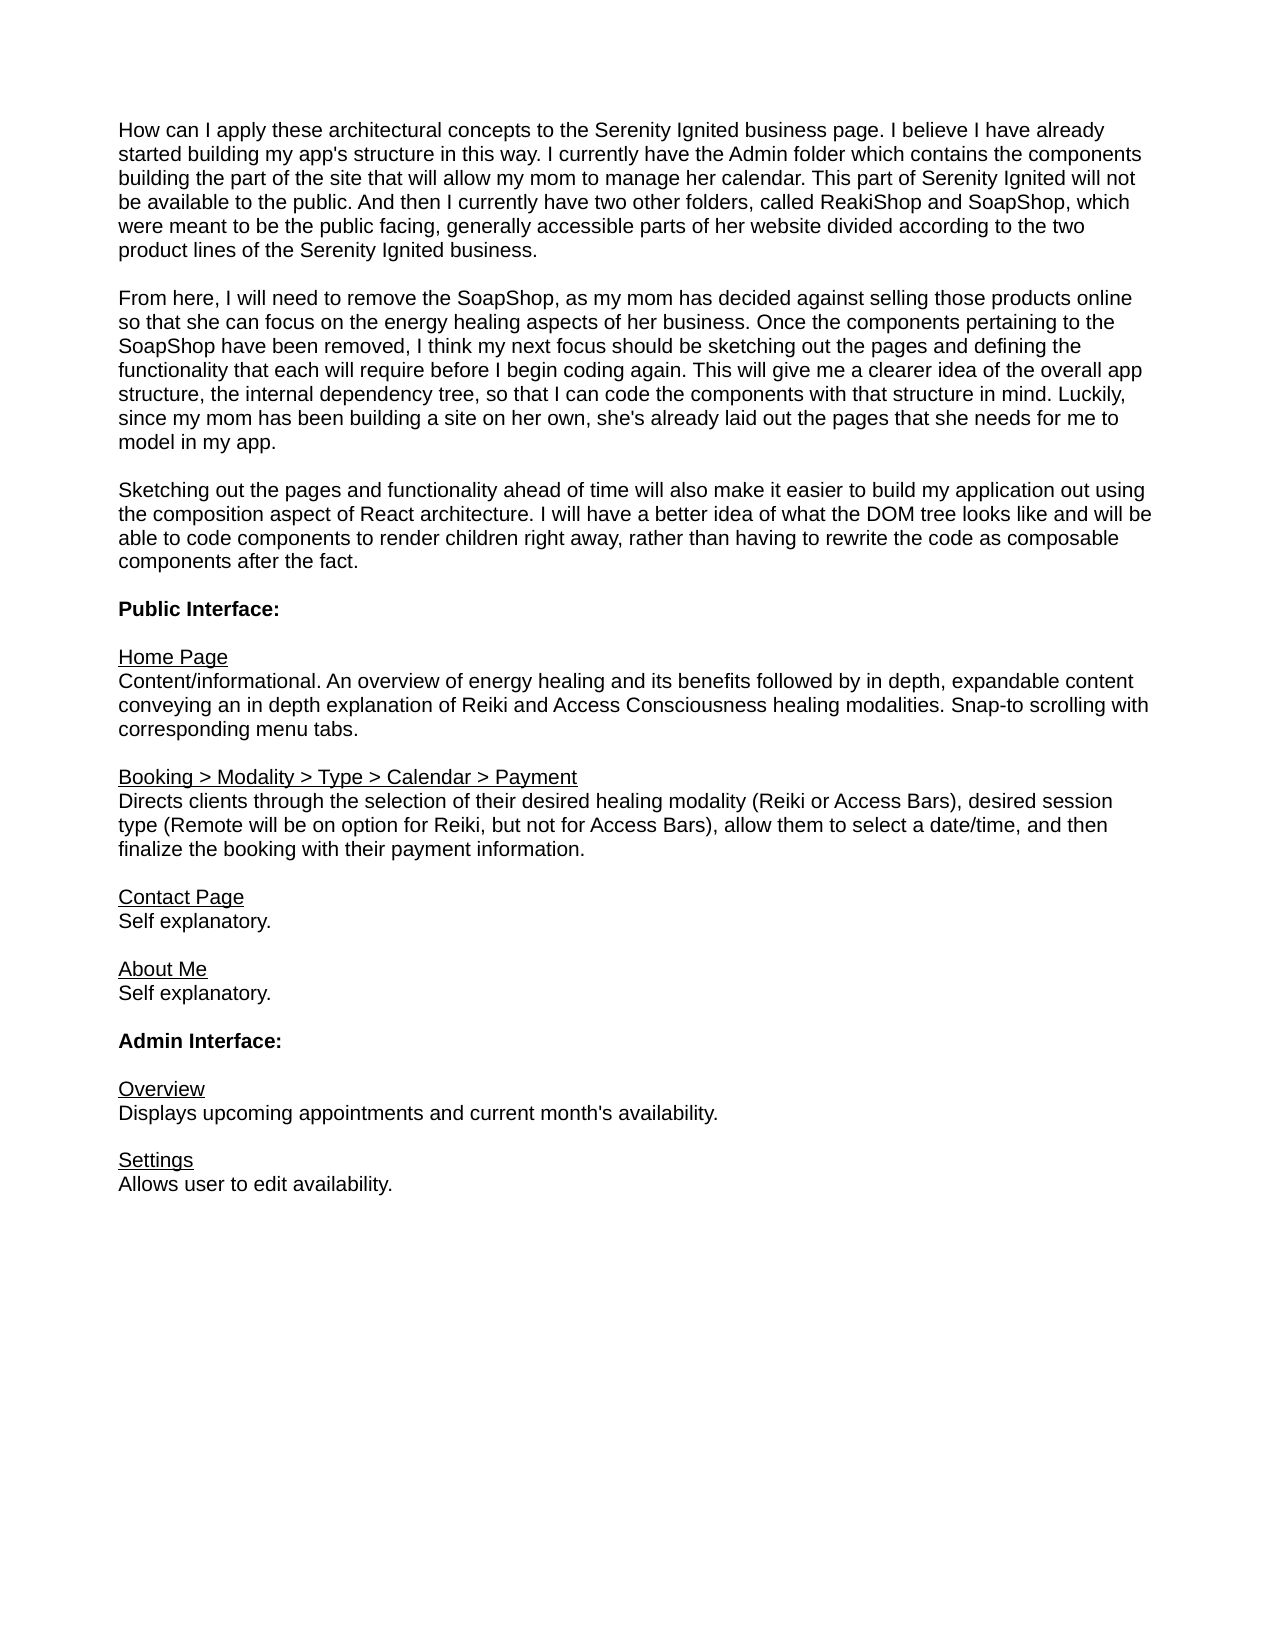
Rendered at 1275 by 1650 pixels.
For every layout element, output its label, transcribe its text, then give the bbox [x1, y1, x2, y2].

text Contact Page [118, 885, 1157, 909]
text Allows user to edit availability. [118, 1172, 1157, 1196]
text Settings [118, 1148, 1157, 1172]
text Displays upcoming appointments and current month's availability. [118, 1100, 1157, 1124]
text Overview [118, 1076, 1157, 1100]
text Admin Interface: [118, 1028, 1157, 1052]
text Self explanatory. [118, 981, 1157, 1004]
text Booking > Modality > Type > Calendar > Payment [118, 765, 1157, 789]
text Home Page [118, 645, 1157, 669]
text Content/informational. An overview of energy healing and its benefits followed by in depth, expandable content conveying an in depth explanation of Reiki and Access Consciousness healing modalities. Snap-to scrolling with corresponding menu tabs. [118, 669, 1157, 741]
text From here, I will need to remove the SoapShop, as my mom has decided against selling those products online so that she can focus on the energy healing aspects of her business. Once the components pertaining to the SoapShop have been removed, I think my next focus should be sketching out the pages and defining the functionality that each will require before I begin coding again. This will give me a clearer idea of the overall app structure, the internal dependency tree, so that I can code the components with that structure in mind. Luckily, since my mom has been building a site on her own, she's already laid out the pages that she needs for me to model in my app. [118, 286, 1157, 453]
text Self explanatory. [118, 909, 1157, 933]
text About Me [118, 957, 1157, 981]
text Public Interface: [118, 597, 1157, 621]
text How can I apply these architectural concepts to the Serenity Ignited business page. I believe I have already started building my app's structure in this way. I currently have the Admin folder which contains the components building the part of the site that will allow my mom to manage her calendar. This part of Serenity Ignited will not be available to the public. And then I currently have two other folders, called ReakiShop and SoapShop, which were meant to be the public facing, generally accessible parts of her website divided according to the two product lines of the Serenity Ignited business. [118, 118, 1157, 262]
text Directs clients through the selection of their desired healing modality (Reiki or Access Bars), desired session type (Remote will be on option for Reiki, but not for Access Bars), allow them to select a date/time, and then finalize the booking with their payment information. [118, 789, 1157, 861]
text Sketching out the pages and functionality ahead of time will also make it easier to build my application out using the composition aspect of React architecture. I will have a better idea of what the DOM tree looks like and will be able to code components to render children right away, rather than having to rewrite the code as composable components after the fact. [118, 477, 1157, 573]
